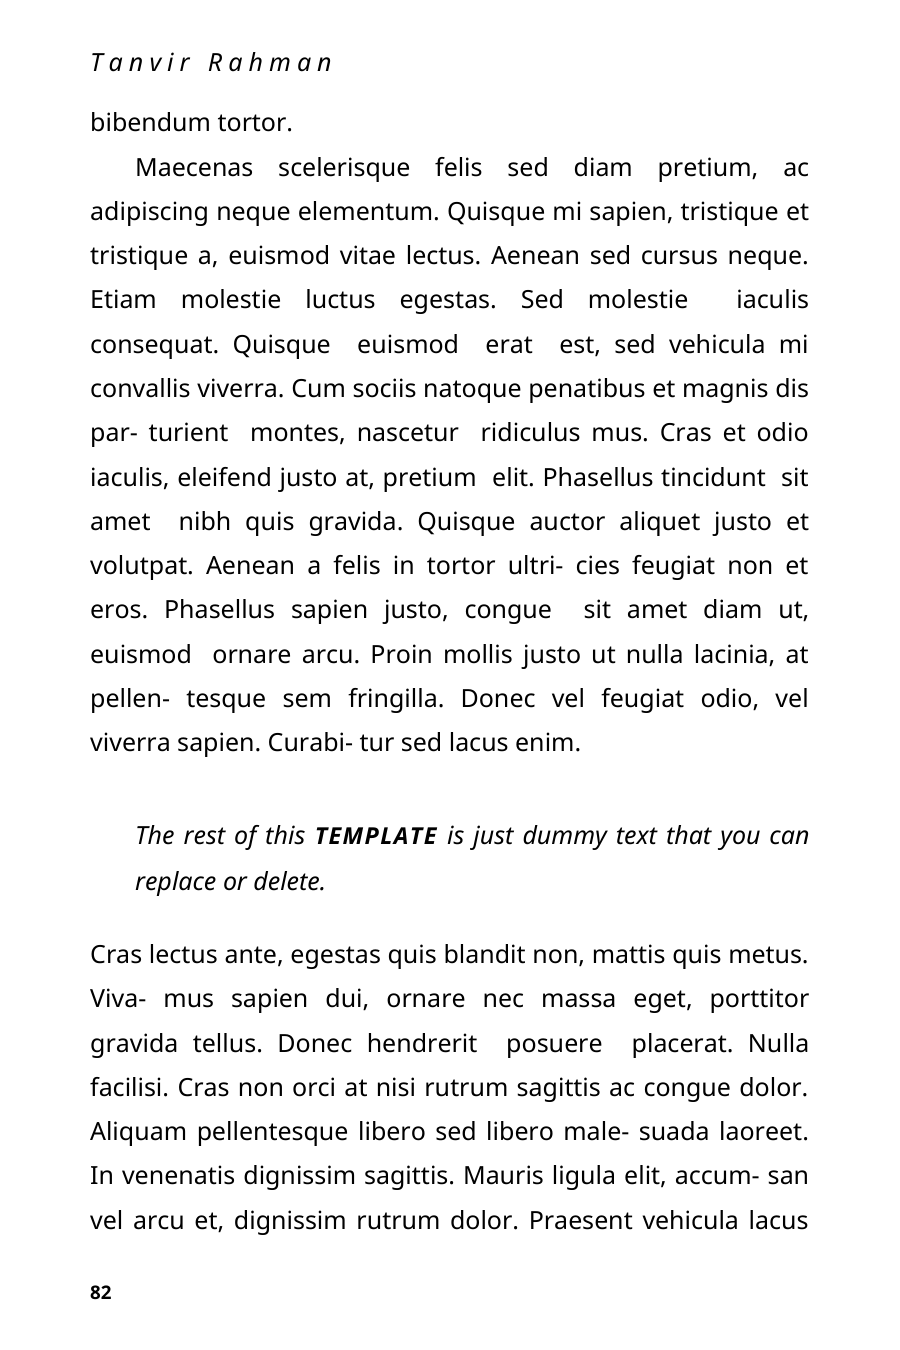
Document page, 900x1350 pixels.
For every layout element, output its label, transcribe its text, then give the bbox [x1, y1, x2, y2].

text Cras lectus ante, egestas quis blandit non, mattis quis metus. Viva- mus sapien dui, ornare nec massa eget, porttitor gravida tellus. Donec hendrerit posuere placerat. Nulla facilisi. Cras non orci at nisi rutrum sagittis ac congue dolor. Aliquam pellentesque libero sed libero male- suada laoreet. In venenatis dignissim sagittis. Mauris ligula elit, accum- san vel arcu et, dignissim rutrum dolor. Praesent vehicula lacus [90, 937, 810, 1236]
text bibendum tortor. [90, 105, 810, 139]
text Maecenas scelerisque felis sed diam pretium, ac adipiscing neque elementum. Quisque mi sapien, tristique et tristique a, euismod vitae lectus. Aenean sed cursus neque. Etiam molestie luctus egestas. Sed molestie iaculis consequat. Quisque euismod erat est, sed vehicula mi convallis viverra. Cum sociis natoque penatibus et magnis dis par- turient montes, nascetur ridiculus mus. Cras et odio iaculis, eleifend justo at, pretium elit. Phasellus tincidunt sit amet nibh quis gravida. Quisque auctor aliquet justo et volutpat. Aenean a felis in tortor ultri- cies feugiat non et eros. Phasellus sapien justo, congue sit amet diam ut, euismod ornare arcu. Proin mollis justo ut nulla lacinia, at pellen- tesque sem fringilla. Donec vel feugiat odio, vel viverra sapien. Curabi- tur sed lacus enim. [90, 149, 810, 759]
text The rest of this template is just dummy text that you can replace or delete. [135, 813, 810, 897]
